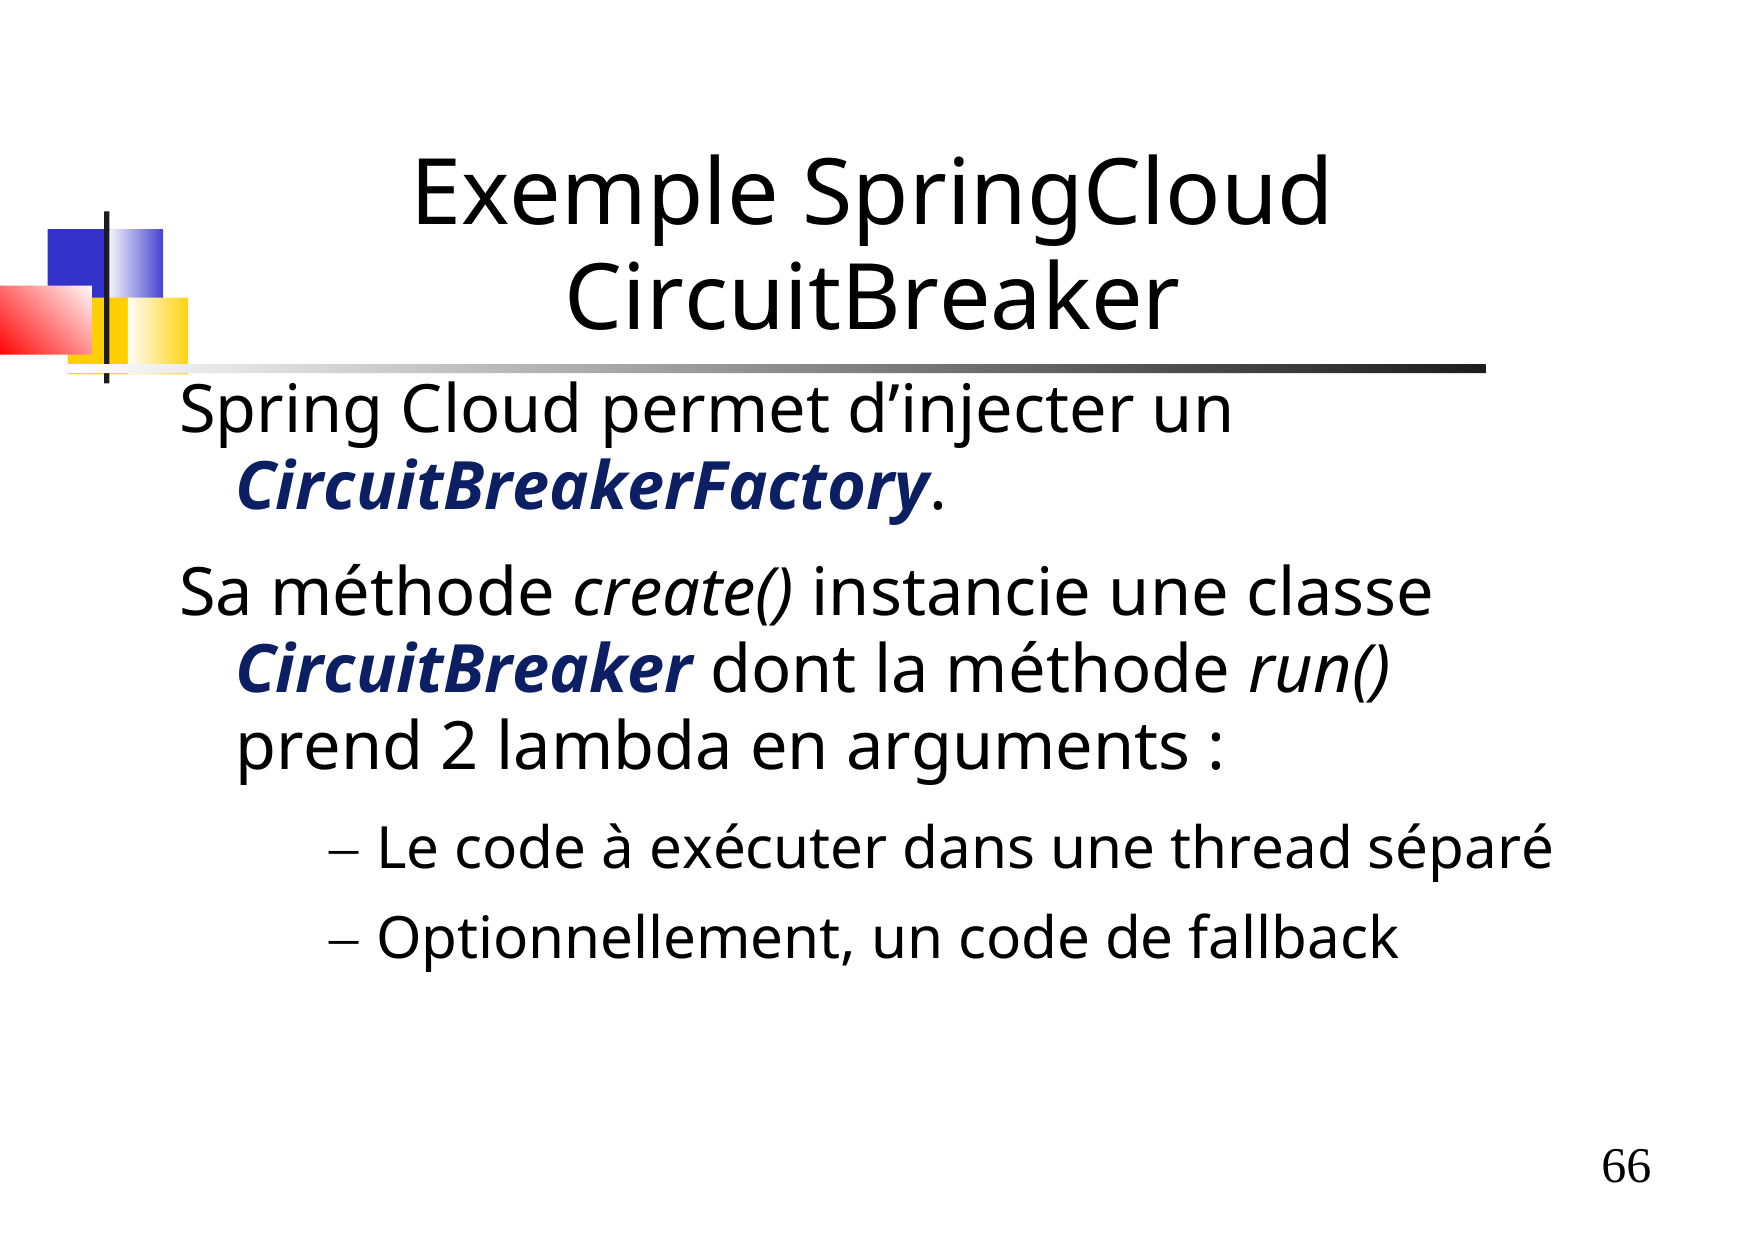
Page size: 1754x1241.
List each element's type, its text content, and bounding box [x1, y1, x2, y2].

list Spring Cloud permet d’injecter un CircuitBreakerFactory. Sa méthode create() instancie une classe CircuitBreaker dont la méthode run() prend 2 lambda en arguments : Le code à exécuter dans une thread séparé Optionnellement, un code de fallback [179, 371, 1567, 1091]
title Exemple SpringCloud CircuitBreaker [179, 139, 1567, 351]
